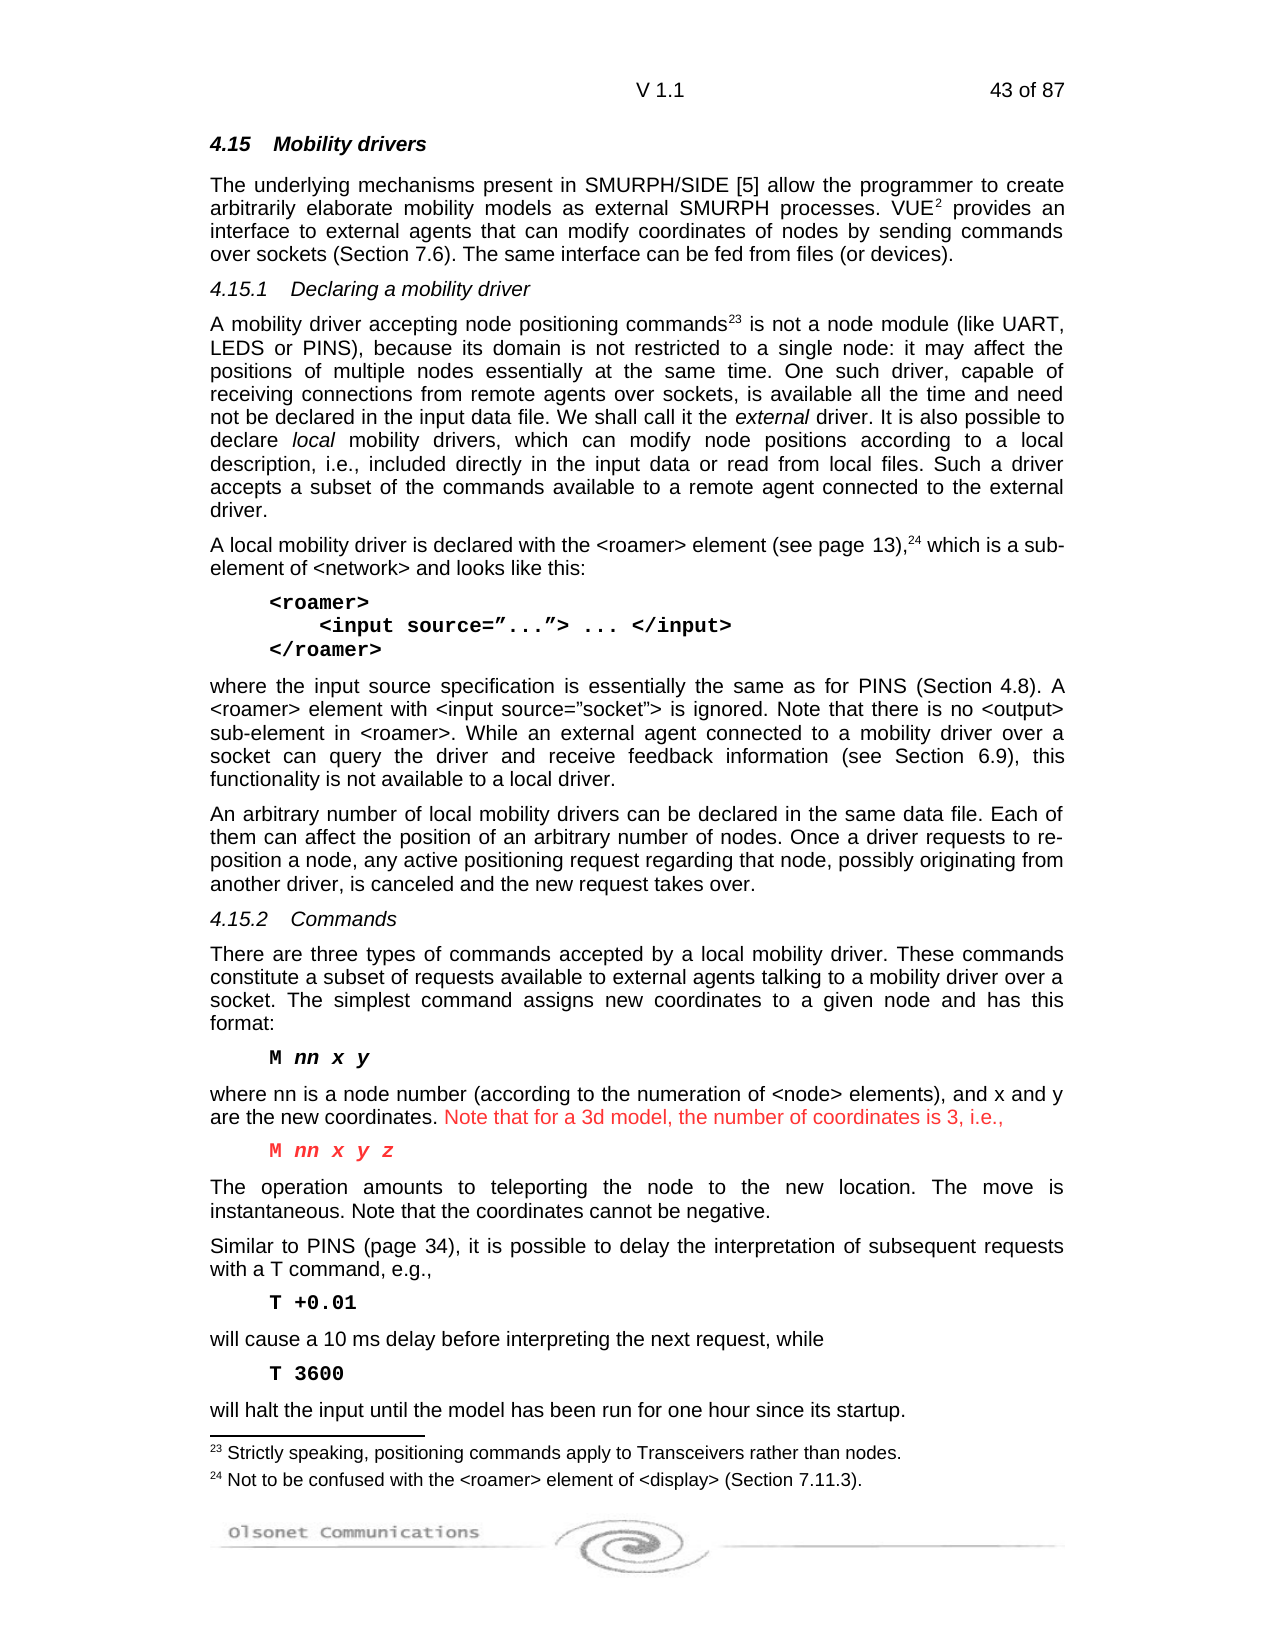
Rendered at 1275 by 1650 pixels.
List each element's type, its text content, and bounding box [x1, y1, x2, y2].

text An arbitrary number of local mobility drivers can be declared in the same data file. Each of them can affect the position of an arbitrary number of nodes. Once a driver requests to re-position a node, any active positioning request regarding that node, possibly originating from another driver, is canceled and the new request takes over. [210, 802, 1065, 895]
text The underlying mechanisms present in SMURPH/SIDE [5] allow the programmer to create arbitrarily elaborate mobility models as external SMURPH processes. VUE2 provides an interface to external agents that can modify coordinates of nodes by sending commands over sockets (Section 7.6). The same interface can be fed from files (or devices). [210, 173, 1065, 266]
subtitle Commands [210, 907, 1065, 930]
text <input source=”...”> ... </input> [269, 616, 1065, 639]
text There are three types of commands accepted by a local mobility driver. These commands constitute a subset of requests available to external agents talking to a mobility driver over a socket. The simplest command assigns new coordinates to a given node and has this format: [210, 942, 1065, 1035]
text The operation amounts to teleporting the node to the new location. The move is instantaneous. Note that the coordinates cannot be negative. [210, 1176, 1065, 1222]
text M nn x y z [269, 1141, 1065, 1164]
text </roamer> [269, 639, 1065, 663]
text Strictly speaking, positioning commands apply to Transceivers rather than nodes. [210, 1442, 1065, 1463]
subtitle Declaring a mobility driver [210, 278, 1065, 301]
picture [210, 1504, 1065, 1596]
text T +0.01 [269, 1292, 1065, 1316]
text M nn x y [269, 1047, 1065, 1071]
text A mobility driver accepting node positioning commands is not a node module (like UART, LEDS or PINS), because its domain is not restricted to a single node: it may affect the positions of multiple nodes essentially at the same time. One such driver, capable of receiving connections from remote agents over sockets, is available all the time and need not be declared in the input data file. We shall call it the external driver. It is also possible to declare local mobility drivers, which can modify node positions according to a local description, i.e., included directly in the input data or read from local files. Such a driver accepts a subset of the commands available to a remote agent connected to the external driver. [210, 313, 1065, 522]
text will halt the input until the model has been run for one hour since its startup. [210, 1398, 1065, 1421]
text where nn is a node number (according to the numeration of <node> elements), and x and y are the new coordinates. Note that for a 3d model, the number of coordinates is 3, i.e., [210, 1082, 1065, 1129]
text where the input source specification is essentially the same as for PINS (Section 4.8). A <roamer> element with <input source=”socket”> is ignored. Note that there is no <output> sub-element in <roamer>. While an external agent connected to a mobility driver over a socket can query the driver and receive feedback information (see Section 6.9), this functionality is not available to a local driver. [210, 674, 1065, 791]
text A local mobility driver is declared with the <roamer> element (see page 13), which is a sub-element of <network> and looks like this: [210, 534, 1065, 580]
text will cause a 10 ms delay before interpreting the next request, while [210, 1328, 1065, 1351]
text <roamer> [269, 592, 1065, 616]
subtitle Mobility drivers [210, 132, 1065, 155]
text T 3600 [269, 1363, 1065, 1386]
text Similar to PINS (page 35), it is possible to delay the interpretation of subsequent requests with a T command, e.g., [210, 1234, 1065, 1281]
text Not to be confused with the <roamer> element of <display> (Section 7.11.3). [210, 1469, 1065, 1490]
